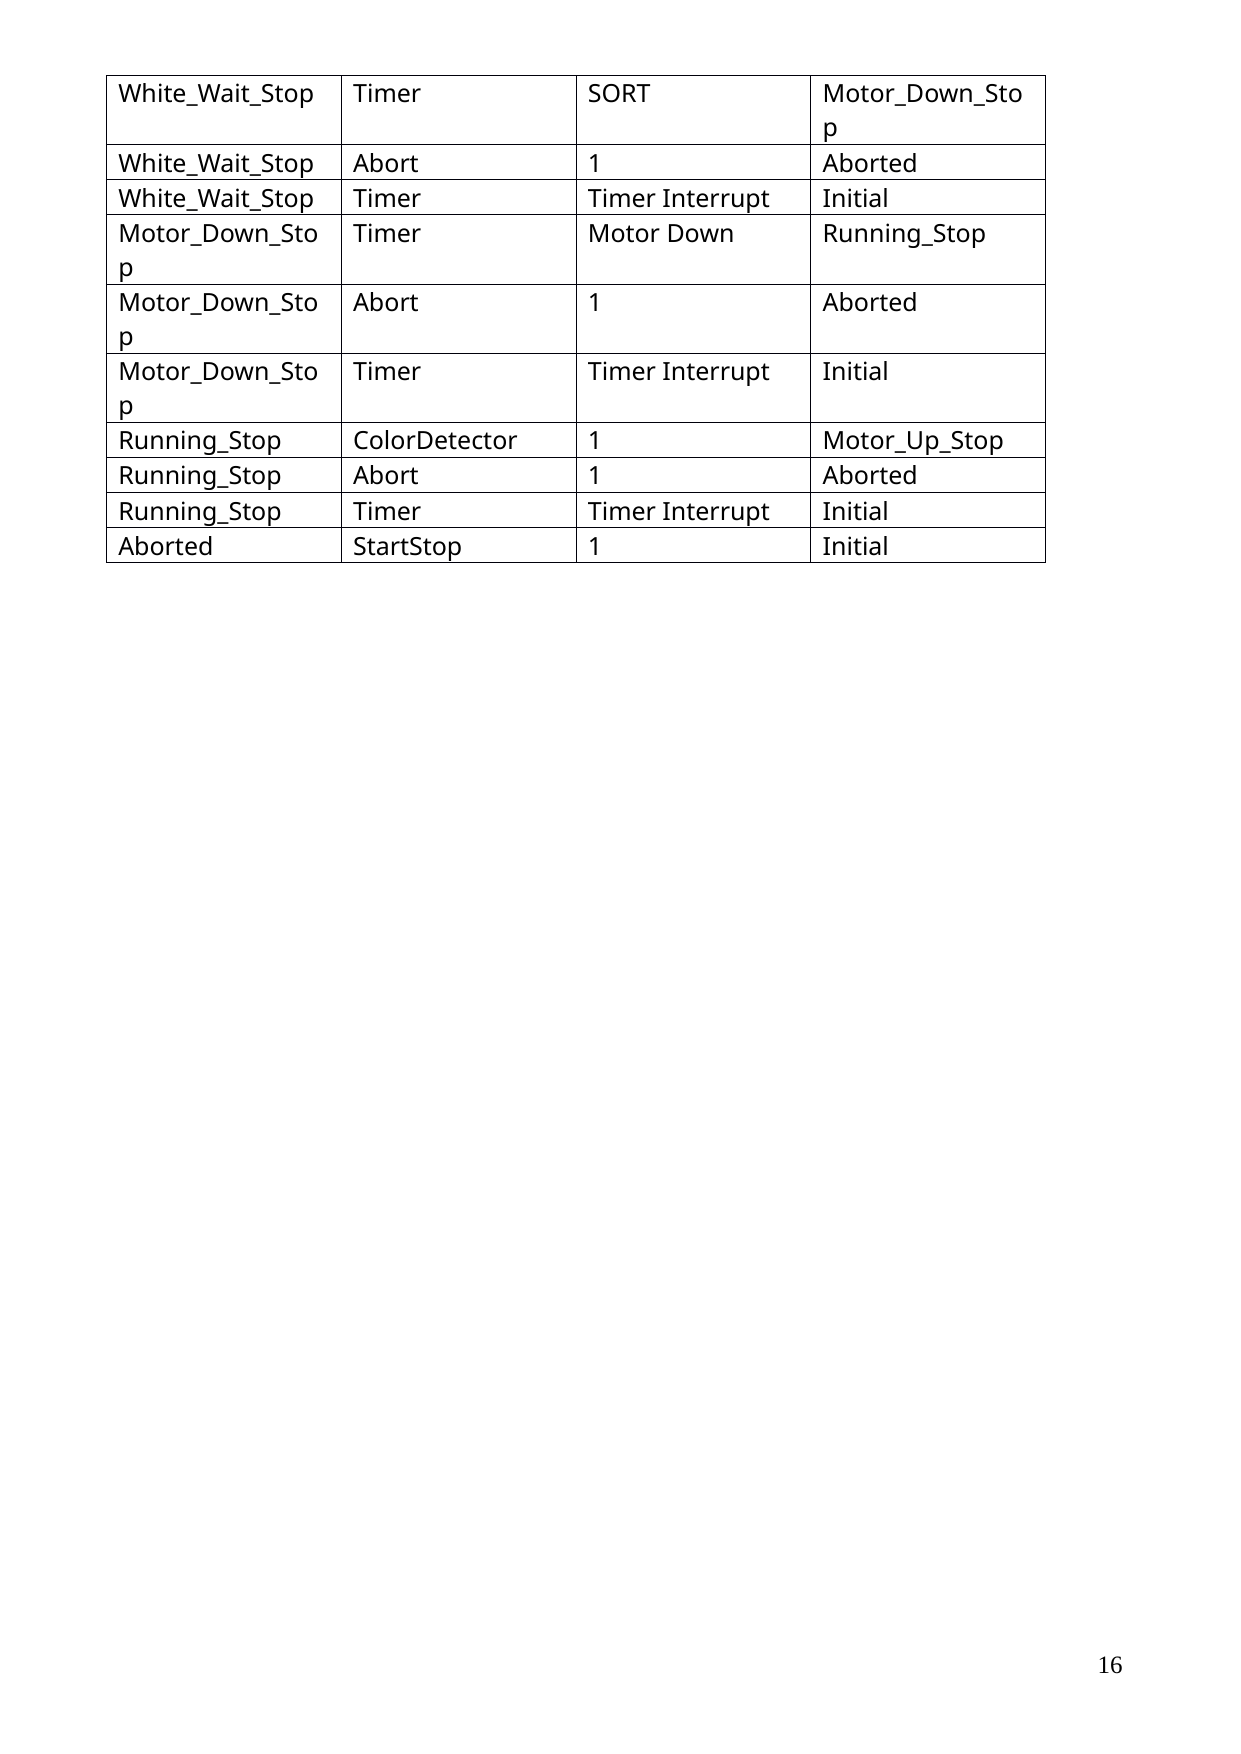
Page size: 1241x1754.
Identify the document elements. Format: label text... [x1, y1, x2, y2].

table_cell Running_Stop [107, 458, 341, 492]
table_cell 1 [577, 285, 810, 353]
table_cell Motor_Down_Stop [811, 76, 1045, 144]
table_cell Initial [811, 354, 1045, 422]
table_cell Motor_Down_Stop [107, 285, 341, 353]
table_cell Running_Stop [107, 493, 341, 527]
table_cell 1 [577, 145, 810, 179]
table_cell Timer [342, 76, 576, 144]
table_cell StartStop [342, 528, 576, 562]
table_cell Running_Stop [811, 215, 1045, 283]
table_cell Initial [811, 180, 1045, 214]
table_cell Timer [342, 180, 576, 214]
table_cell Timer [342, 215, 576, 283]
table_cell SORT [577, 76, 810, 144]
table_cell Running_Stop [107, 423, 341, 457]
table_cell Abort [342, 458, 576, 492]
table_cell Aborted [811, 458, 1045, 492]
table_cell Aborted [811, 285, 1045, 353]
table_cell Motor_Down_Stop [107, 215, 341, 283]
table_cell 1 [577, 458, 810, 492]
table_cell Timer [342, 354, 576, 422]
table_cell 1 [577, 423, 810, 457]
table_cell White_Wait_Stop [107, 145, 341, 179]
table_cell Motor Down [577, 215, 810, 283]
table_cell Timer Interrupt [577, 180, 810, 214]
table_cell Aborted [811, 145, 1045, 179]
table_cell Motor_Up_Stop [811, 423, 1045, 457]
table_cell 1 [577, 528, 810, 562]
table_cell White_Wait_Stop [107, 180, 341, 214]
table_cell Timer [342, 493, 576, 527]
table_cell ColorDetector [342, 423, 576, 457]
table_cell Initial [811, 528, 1045, 562]
table_cell Timer Interrupt [577, 493, 810, 527]
table_cell Motor_Down_Stop [107, 354, 341, 422]
table_cell Abort [342, 285, 576, 353]
table_cell Initial [811, 493, 1045, 527]
table_cell Abort [342, 145, 576, 179]
table_cell Aborted [107, 528, 341, 562]
table_cell Timer Interrupt [577, 354, 810, 422]
table_cell White_Wait_Stop [107, 76, 341, 144]
